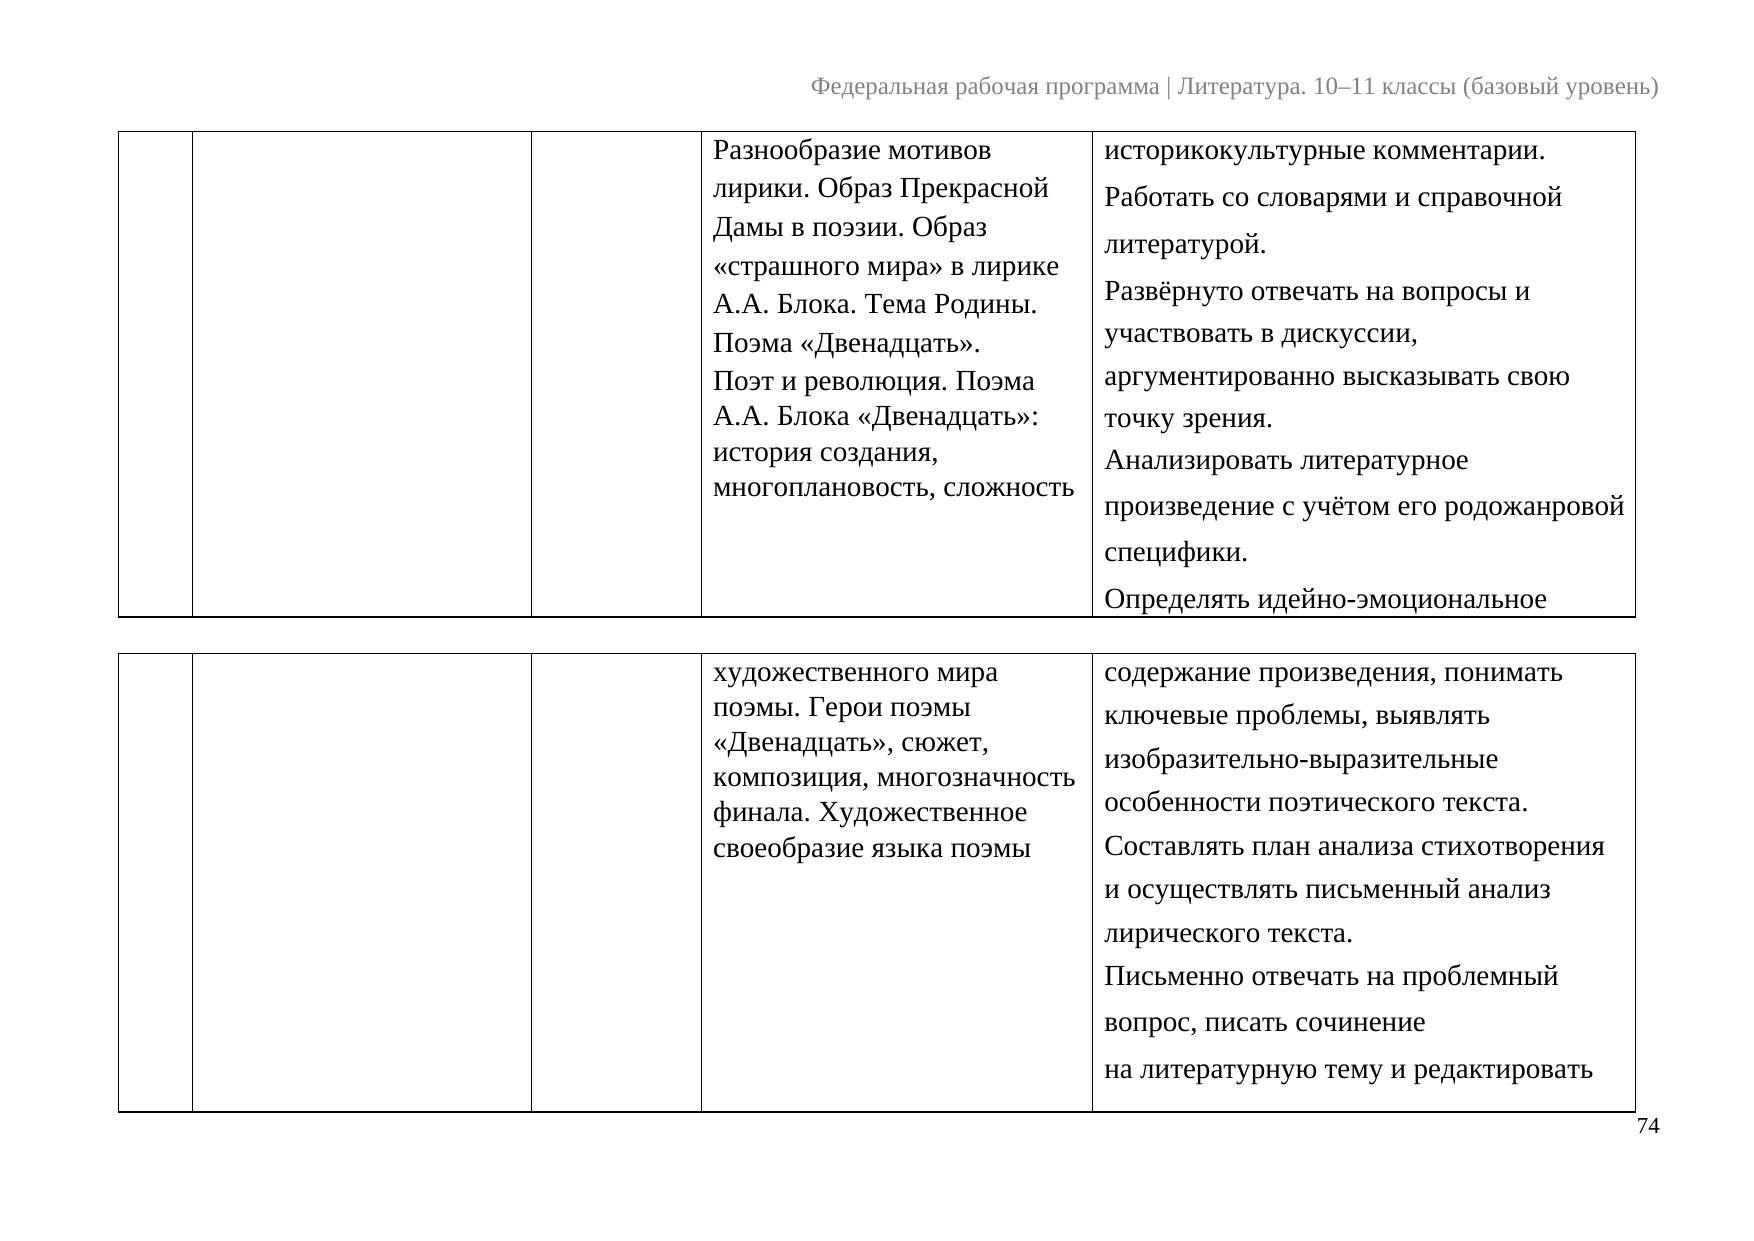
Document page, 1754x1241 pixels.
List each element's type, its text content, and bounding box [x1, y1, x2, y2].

table_header Разнообразие мотивов лирики. Образ Прекрасной Дамы в поэзии. Образ «страшного мира» в лирике А.А. Блока. Тема Родины. Поэма «Двенадцать». Поэт и революция. Поэма А.А. Блока «Двенадцать»: история создания, многоплановость, сложность [702, 132, 1092, 616]
table_header [532, 132, 701, 616]
table_header художественного мира поэмы. Герои поэмы «Двенадцать», сюжет, композиция, многозначность финала. Художественное своеобразие языка поэмы [702, 654, 1092, 1111]
table_header [119, 654, 192, 1111]
table_header [532, 654, 701, 1111]
table_header историкокультурные комментарии. Работать со словарями и справочной литературой. Развёрнуто отвечать на вопросы и участвовать в дискуссии, аргументированно высказывать свою точку зрения. Анализировать литературное произведение с учётом его родожанровой специфики. Определять идейно-эмоциональное [1093, 132, 1635, 616]
table_header [119, 132, 192, 616]
table_header [193, 132, 531, 616]
table_header [193, 654, 531, 1111]
table_header содержание произведения, понимать ключевые проблемы, выявлять изобразительно-выразительные особенности поэтического текста. Составлять план анализа стихотворения и осуществлять письменный анализ лирического текста. Письменно отвечать на проблемный вопрос, писать сочинение на литературную тему и редактировать [1093, 654, 1635, 1111]
